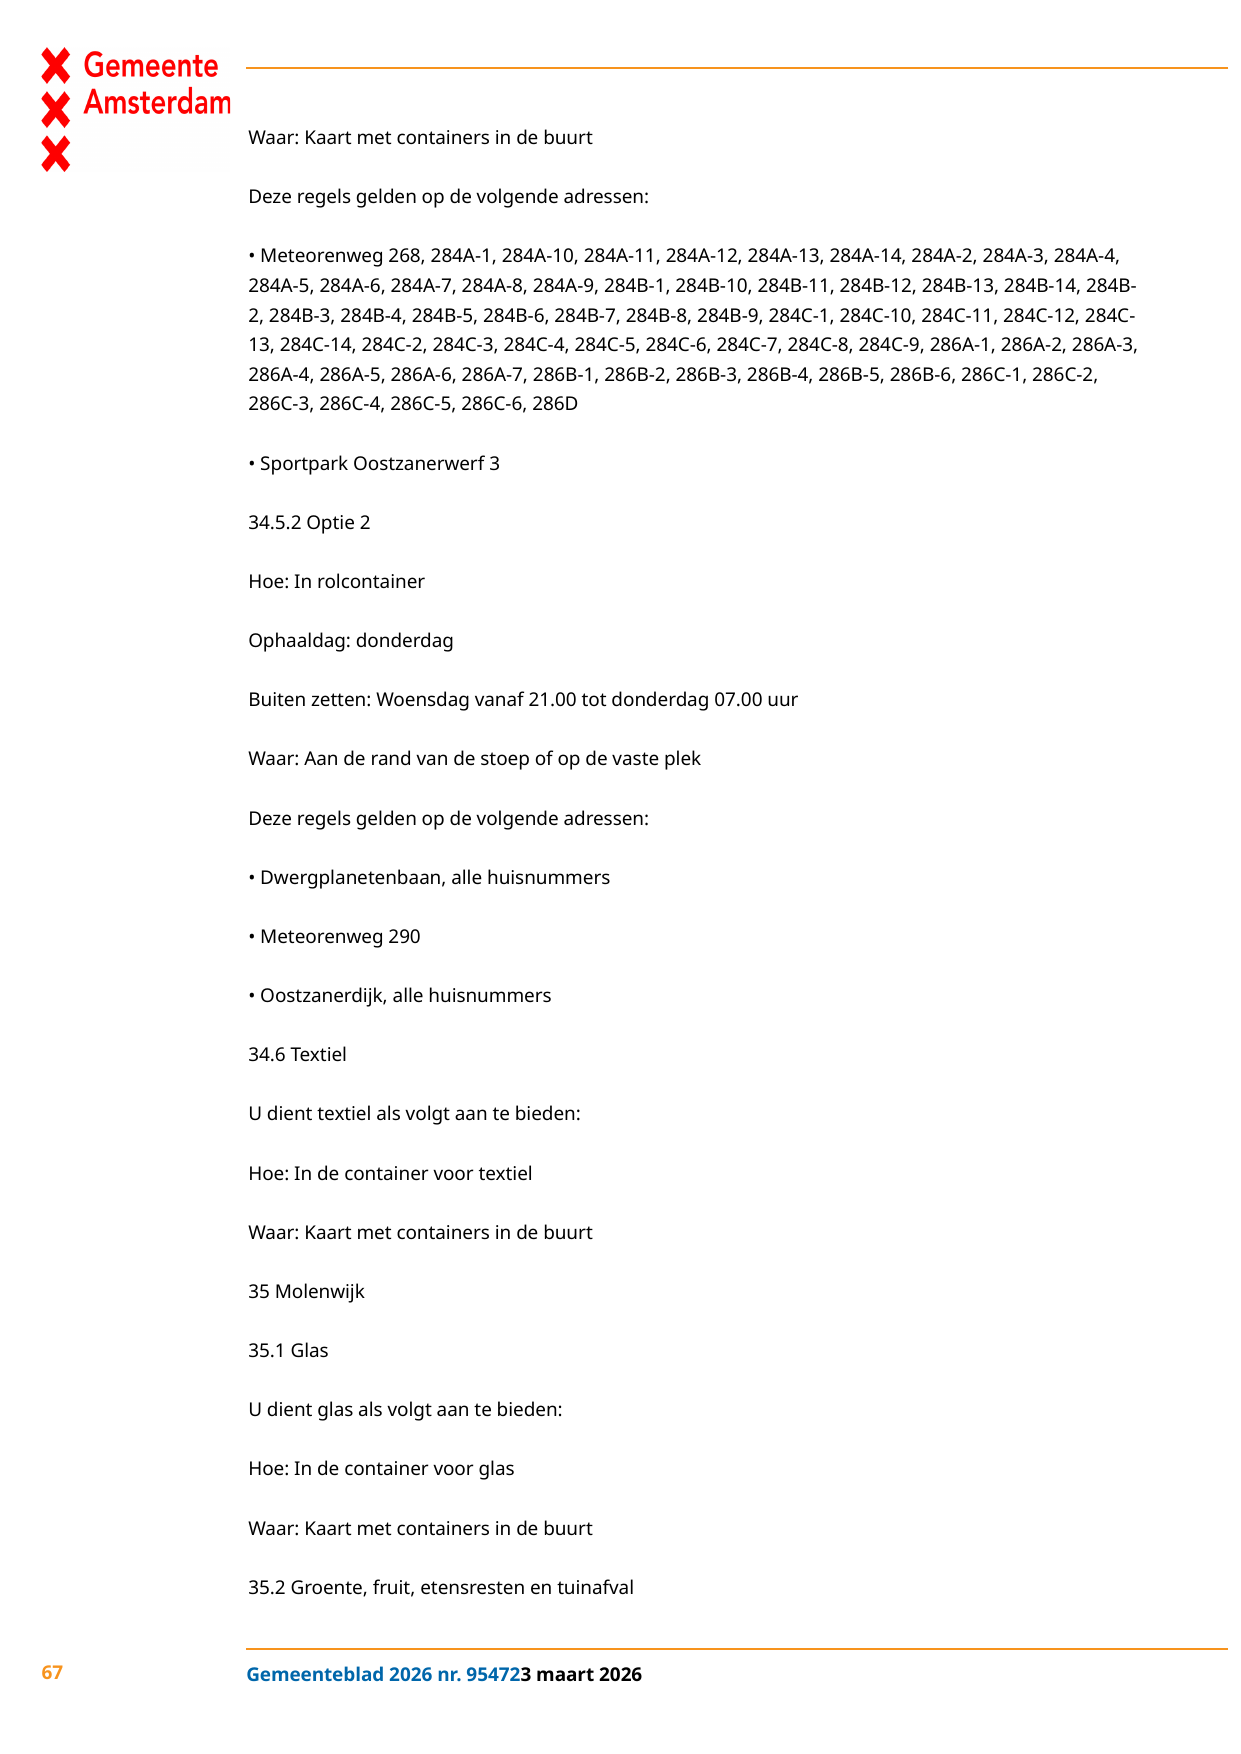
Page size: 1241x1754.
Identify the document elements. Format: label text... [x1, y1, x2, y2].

text 35.1 Glas [248, 1337, 1152, 1363]
text • Sportpark Oostzanerwerf 3 [248, 450, 1152, 476]
text Deze regels gelden op de volgende adressen: [248, 183, 1152, 209]
text 34.5.2 Optie 2 [248, 509, 1152, 535]
text • Oostzanerdijk, alle huisnummers [248, 982, 1152, 1008]
text Buiten zetten: Woensdag vanaf 21.00 tot donderdag 07.00 uur [248, 686, 1152, 712]
text Waar: Aan de rand van de stoep of op de vaste plek [248, 746, 1152, 771]
text Hoe: In de container voor glas [248, 1456, 1152, 1481]
text Waar: Kaart met containers in de buurt [248, 124, 1152, 150]
text U dient textiel als volgt aan te bieden: [248, 1101, 1152, 1126]
text • Dwergplanetenbaan, alle huisnummers [248, 864, 1152, 890]
text 35 Molenwijk [248, 1278, 1152, 1304]
text • Meteorenweg 268, 284A-1, 284A-10, 284A-11, 284A-12, 284A-13, 284A-14, 284A-2, 284A-3, 284A-4, 284A-5, 284A-6, 284A-7, 284A-8, 284A-9, 284B-1, 284B-10, 284B-11, 284B-12, 284B-13, 284B-14, 284B-2, 284B-3, 284B-4, 284B-5, 284B-6, 284B-7, 284B-8, 284B-9, 284C-1, 284C-10, 284C-11, 284C-12, 284C-13, 284C-14, 284C-2, 284C-3, 284C-4, 284C-5, 284C-6, 284C-7, 284C-8, 284C-9, 286A-1, 286A-2, 286A-3, 286A-4, 286A-5, 286A-6, 286A-7, 286B-1, 286B-2, 286B-3, 286B-4, 286B-5, 286B-6, 286C-1, 286C-2, 286C-3, 286C-4, 286C-5, 286C-6, 286D [248, 243, 1152, 416]
text 35.2 Groente, fruit, etensresten en tuinafval [248, 1574, 1152, 1600]
text 34.6 Textiel [248, 1041, 1152, 1067]
picture [41, 47, 231, 172]
text Hoe: In rolcontainer [248, 568, 1152, 594]
text Waar: Kaart met containers in de buurt [248, 1219, 1152, 1245]
text Ophaaldag: donderdag [248, 627, 1152, 653]
text Hoe: In de container voor textiel [248, 1160, 1152, 1186]
text Waar: Kaart met containers in de buurt [248, 1515, 1152, 1541]
text U dient glas als volgt aan te bieden: [248, 1396, 1152, 1422]
text Deze regels gelden op de volgende adressen: [248, 805, 1152, 831]
text • Meteorenweg 290 [248, 923, 1152, 949]
